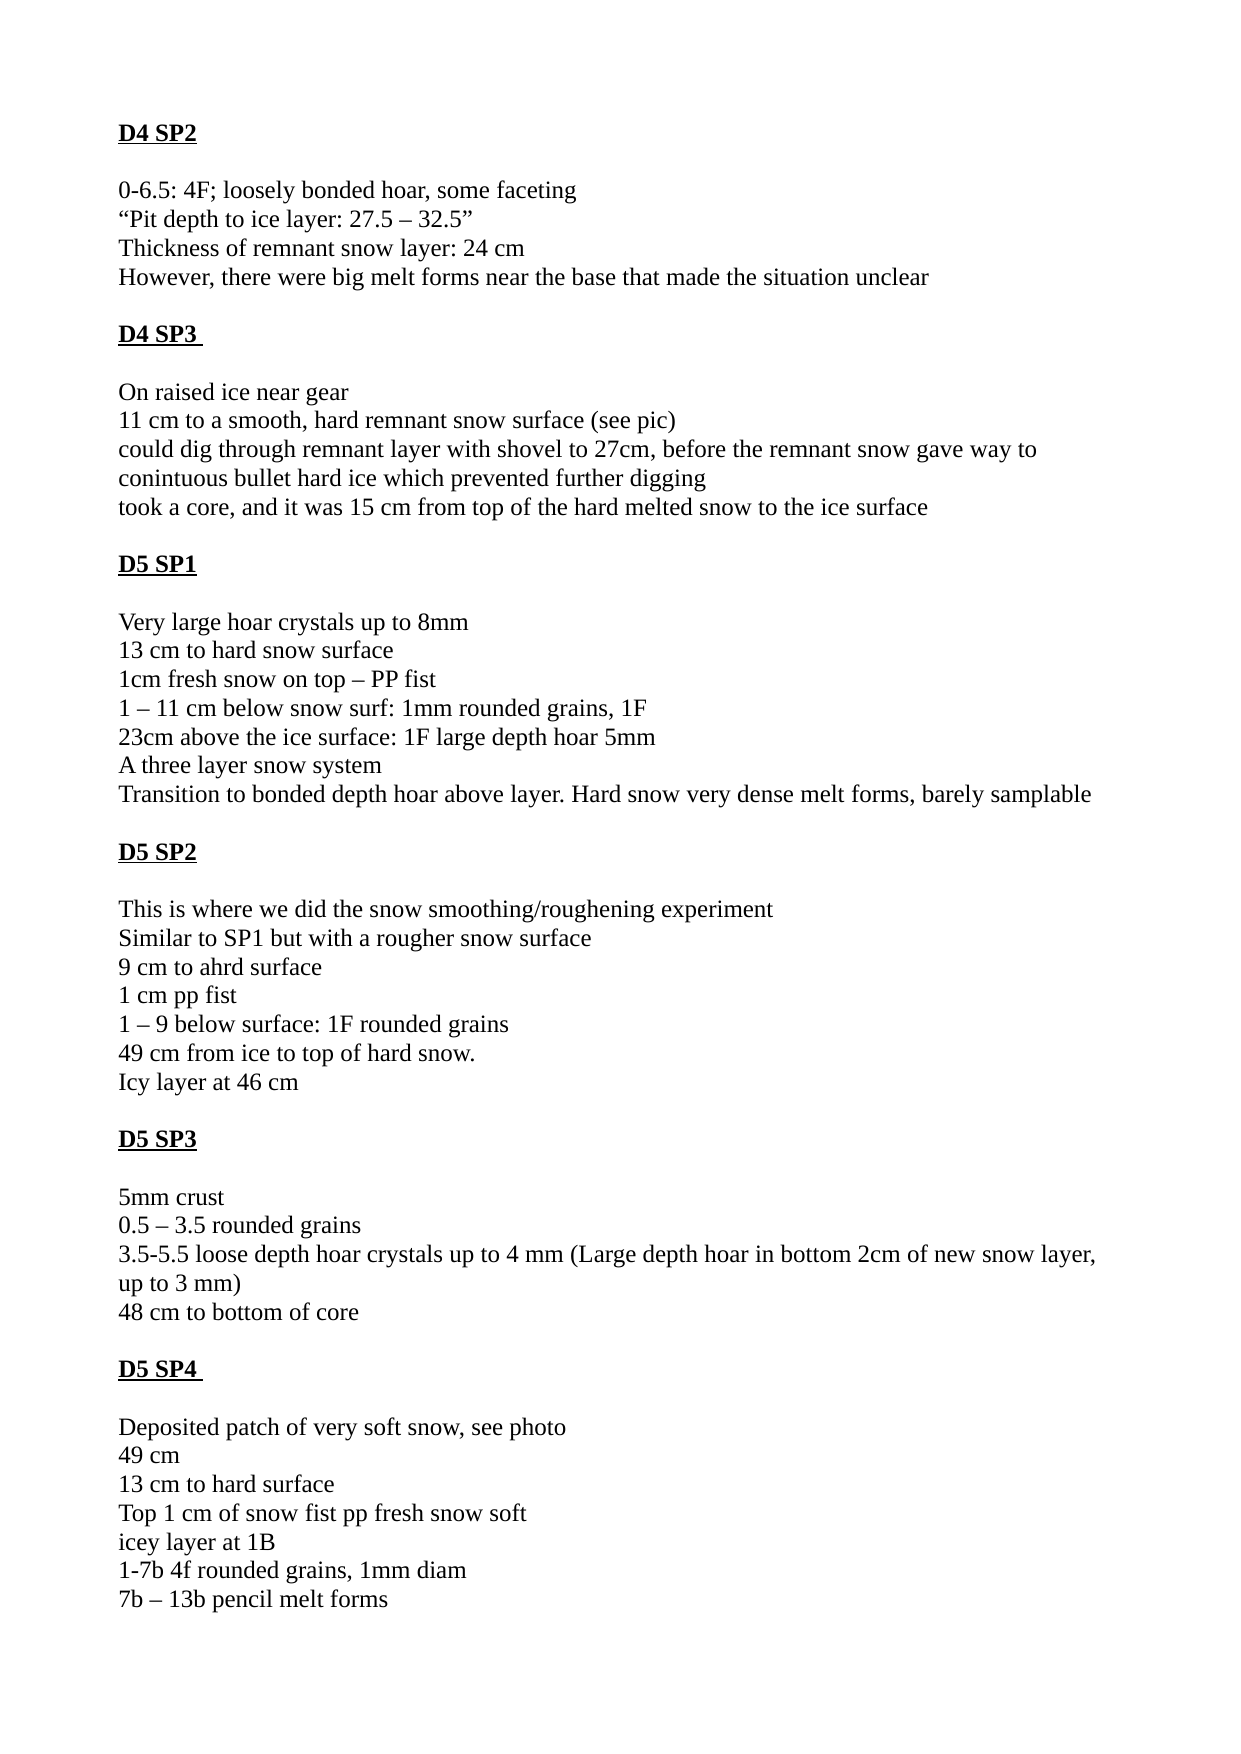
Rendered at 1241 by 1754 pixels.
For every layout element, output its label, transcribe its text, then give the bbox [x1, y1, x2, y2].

text D5 SP1 [118, 549, 1122, 578]
text D5 SP4 [118, 1354, 1122, 1383]
text This is where we did the snow smoothing/roughening experiment [118, 894, 1122, 923]
text 13 cm to hard surface [118, 1469, 1122, 1498]
text 9 cm to ahrd surface [118, 952, 1122, 981]
text 49 cm [118, 1441, 1122, 1469]
text 3.5-5.5 loose depth hoar crystals up to 4 mm (Large depth hoar in bottom 2cm of new snow layer, up to 3 mm) [118, 1239, 1122, 1297]
text 11 cm to a smooth, hard remnant snow surface (see pic) [118, 406, 1122, 434]
text Icy layer at 46 cm [118, 1067, 1122, 1096]
text 1-7b 4f rounded grains, 1mm diam [118, 1556, 1122, 1584]
text 0.5 – 3.5 rounded grains [118, 1211, 1122, 1239]
text D5 SP2 [118, 837, 1122, 866]
text icey layer at 1B [118, 1527, 1122, 1556]
text 1 – 11 cm below snow surf: 1mm rounded grains, 1F [118, 693, 1122, 722]
text D5 SP3 [118, 1124, 1122, 1153]
text Top 1 cm of snow fist pp fresh snow soft [118, 1498, 1122, 1527]
text 48 cm to bottom of core [118, 1297, 1122, 1326]
text Similar to SP1 but with a rougher snow surface [118, 923, 1122, 952]
text However, there were big melt forms near the base that made the situation unclear [118, 262, 1122, 291]
text 1cm fresh snow on top – PP fist [118, 664, 1122, 693]
text 5mm crust [118, 1182, 1122, 1211]
text Transition to bonded depth hoar above layer. Hard snow very dense melt forms, barely samplable [118, 779, 1122, 808]
text D4 SP2 [118, 118, 1122, 147]
text 23cm above the ice surface: 1F large depth hoar 5mm [118, 722, 1122, 751]
text A three layer snow system [118, 751, 1122, 779]
text Thickness of remnant snow layer: 24 cm [118, 233, 1122, 262]
text 1 cm pp fist [118, 981, 1122, 1009]
text 1 – 9 below surface: 1F rounded grains [118, 1009, 1122, 1038]
text “Pit depth to ice layer: 27.5 – 32.5” [118, 204, 1122, 233]
text could dig through remnant layer with shovel to 27cm, before the remnant snow gave way to conintuous bullet hard ice which prevented further digging [118, 434, 1122, 492]
text 49 cm from ice to top of hard snow. [118, 1038, 1122, 1067]
text 13 cm to hard snow surface [118, 636, 1122, 664]
text 0-6.5: 4F; loosely bonded hoar, some faceting [118, 176, 1122, 204]
text took a core, and it was 15 cm from top of the hard melted snow to the ice surface [118, 492, 1122, 521]
text Deposited patch of very soft snow, see photo [118, 1412, 1122, 1441]
text On raised ice near gear [118, 377, 1122, 406]
text D4 SP3 [118, 319, 1122, 348]
text Very large hoar crystals up to 8mm [118, 607, 1122, 636]
text 7b – 13b pencil melt forms [118, 1584, 1122, 1613]
